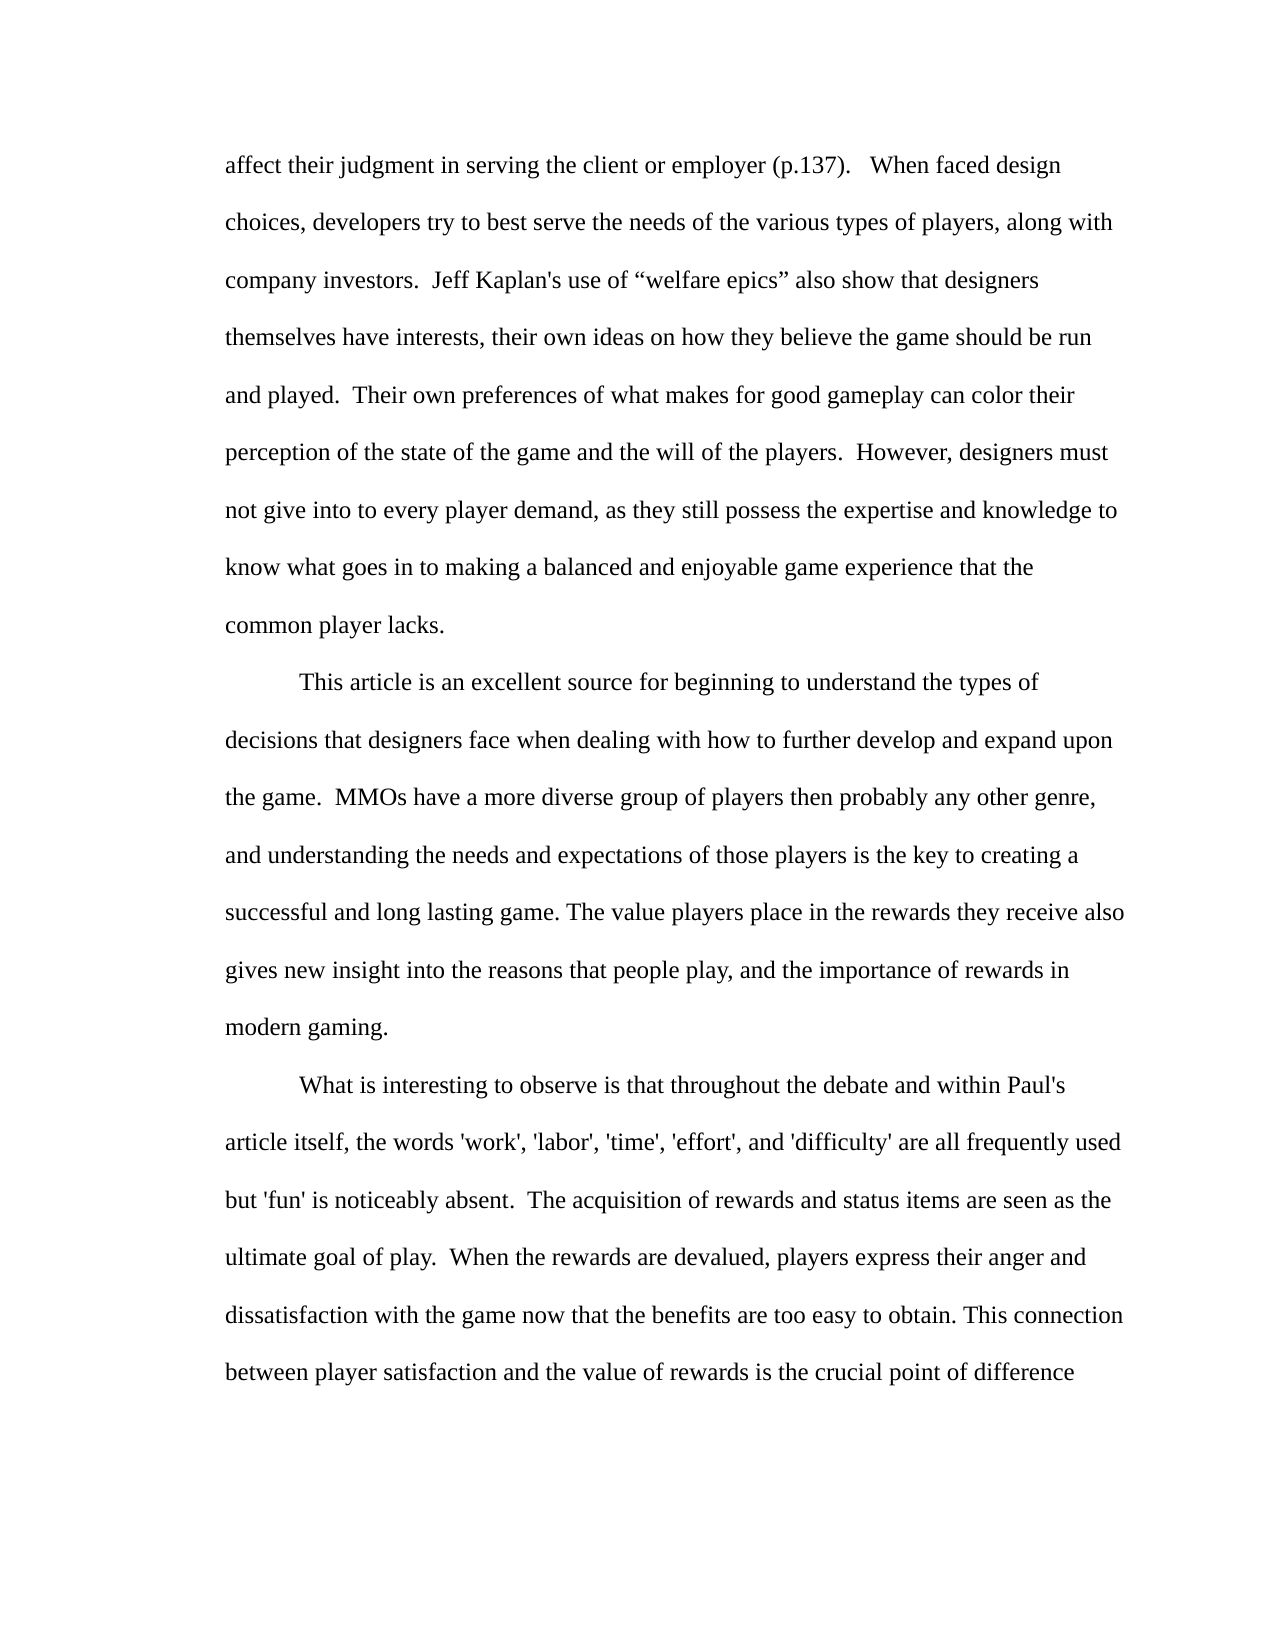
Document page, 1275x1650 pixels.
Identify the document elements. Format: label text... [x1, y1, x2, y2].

text affect their judgment in serving the client or employer (p.137). When faced design choices, developers try to best serve the needs of the various types of players, along with company investors. Jeff Kaplan's use of “welfare epics” also show that designers themselves have interests, their own ideas on how they believe the game should be run and played. Their own preferences of what makes for good gameplay can color their perception of the state of the game and the will of the players. However, designers must not give into to every player demand, as they still possess the expertise and knowledge to know what goes in to making a balanced and enjoyable game experience that the common player lacks. [225, 150, 1125, 639]
text What is interesting to observe is that throughout the debate and within Paul's article itself, the words 'work', 'labor', 'time', 'effort', and 'difficulty' are all frequently used but 'fun' is noticeably absent. The acquisition of rewards and status items are seen as the ultimate goal of play. When the rewards are devalued, players express their anger and dissatisfaction with the game now that the benefits are too easy to obtain. This connection between player satisfaction and the value of rewards is the crucial point of difference [225, 1070, 1125, 1386]
text This article is an excellent source for beginning to understand the types of decisions that designers face when dealing with how to further develop and expand upon the game. MMOs have a more diverse group of players then probably any other genre, and understanding the needs and expectations of those players is the key to creating a successful and long lasting game. The value players place in the rewards they receive also gives new insight into the reasons that people play, and the importance of rewards in modern gaming. [225, 667, 1125, 1041]
